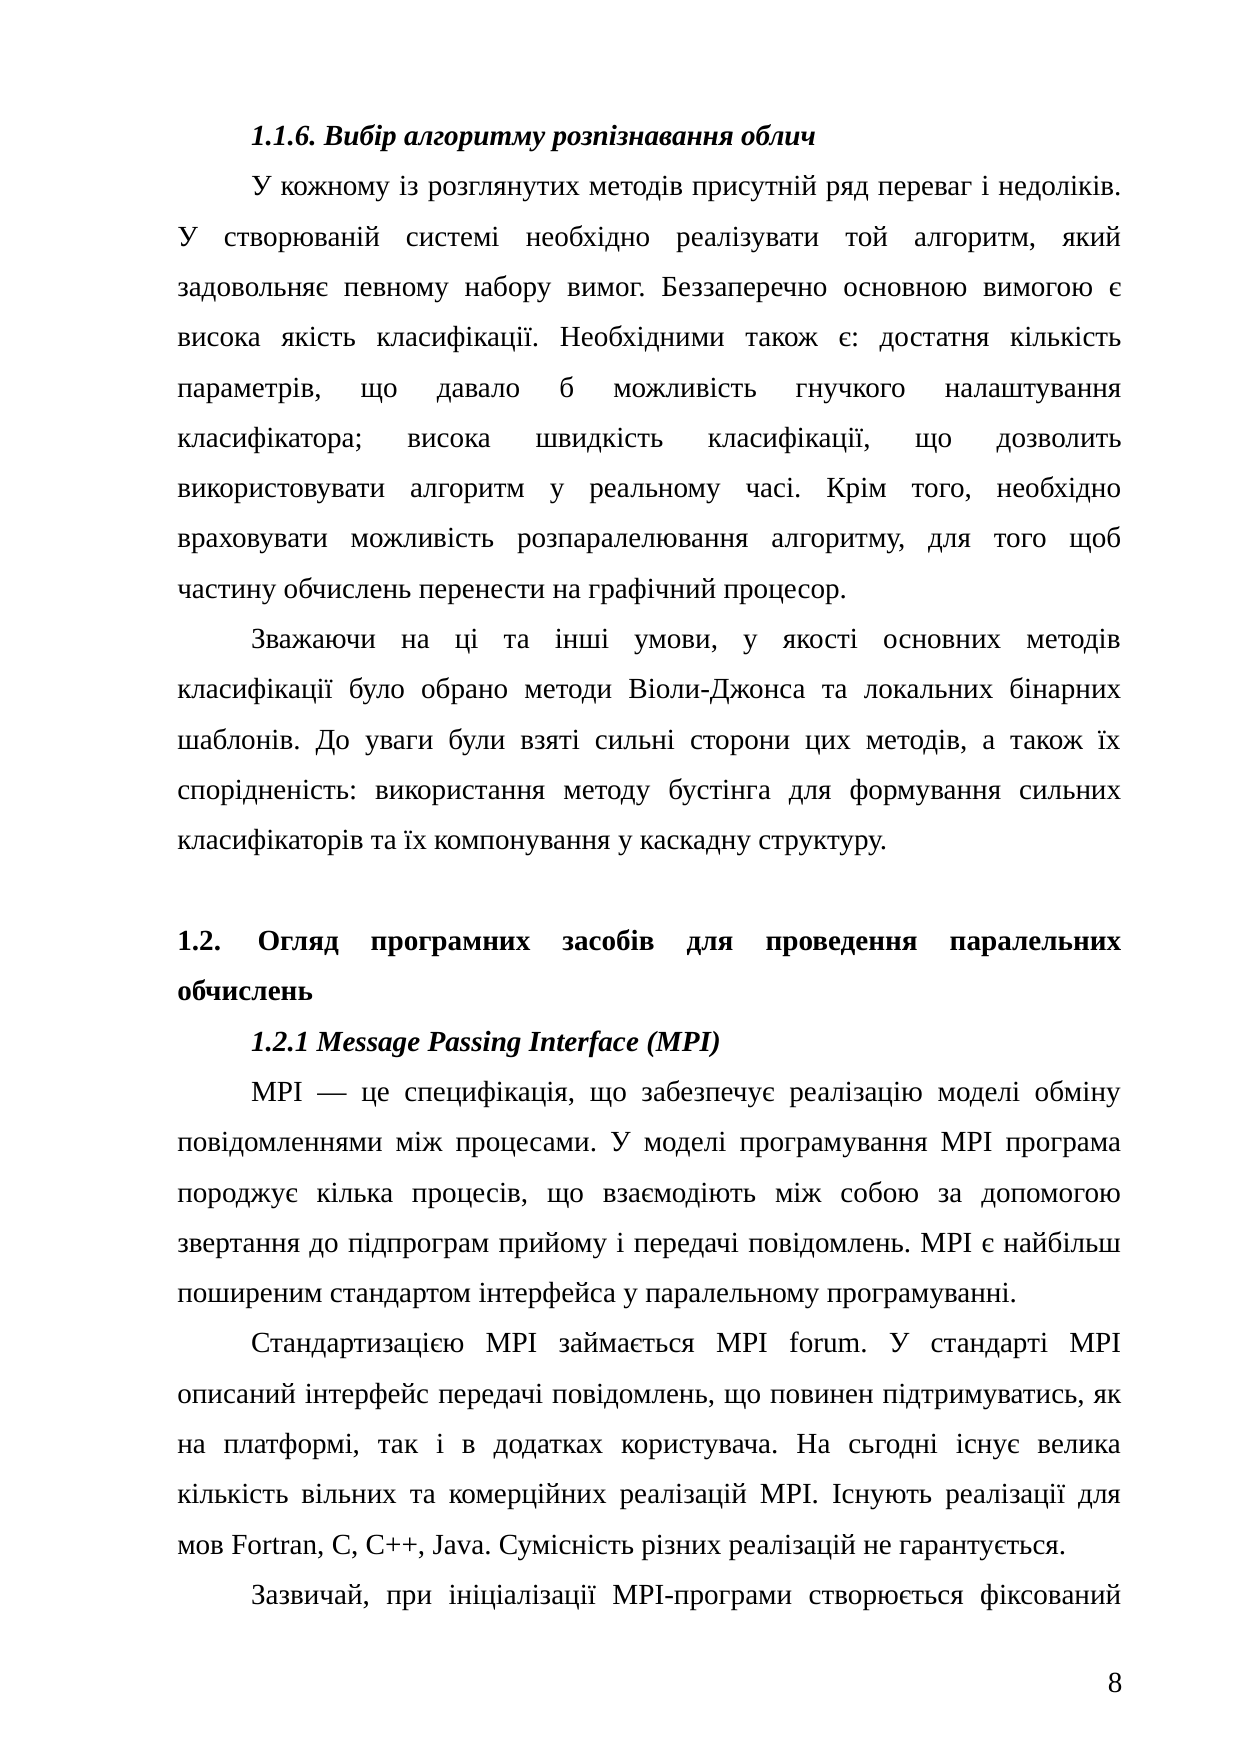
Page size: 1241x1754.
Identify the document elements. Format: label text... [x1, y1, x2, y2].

text 1.2.1 Message Passing Interface (MPI) [177, 1024, 1122, 1057]
subtitle 1.2. Огляд програмних засобів для проведення паралельних обчислень [177, 923, 1122, 1007]
text MPI — це специфікація, що забезпечує реалізацію моделі обміну повідомленнями між процесами. У моделі програмування MPI програма породжує кілька процесів, що взаємодіють між собою за допомогою звертання до підпрограм прийому і передачі повідомлень. МРІ є найбільш поширеним стандартом інтерфейса у паралельному програмуванні. [177, 1074, 1122, 1309]
text Зазвичай, при ініціалізації MPI-програми створюється фіксований [177, 1577, 1122, 1611]
text Зважаючи на ці та інші умови, у якості основних методів класифікації було обрано методи Віоли-Джонса та локальних бінарних шаблонів. До уваги були взяті сильні сторони цих методів, а також їх спорідненість: використання методу бустінга для формування сильних класифікаторів та їх компонування у каскадну структуру. [177, 621, 1122, 856]
text 1.1.6. Вибір алгоритму розпізнавання облич [177, 118, 1122, 152]
text У кожному із розглянутих методів присутній ряд переваг і недоліків. У створюваній системі необхідно реалізувати той алгоритм, який задовольняє певному набору вимог. Беззаперечно основною вимогою є висока якість класифікації. Необхідними також є: достатня кількість параметрів, що давало б можливість гнучкого налаштування класифікатора; висока швидкість класифікації, що дозволить використовувати алгоритм у реальному часі. Крім того, необхідно враховувати можливість розпаралелювання алгоритму, для того щоб частину обчислень перенести на графічний процесор. [177, 168, 1122, 604]
text Стандартизацією МРІ займається МРІ forum. У стандарті МРІ описаний інтерфейс передачі повідомлень, що повинен підтримуватись, як на платформі, так і в додатках користувача. На сьгодні існує велика кількість вільних та комерційних реалізацій МРІ. Існують реалізації для мов Fortran, C, C++, Java. Сумісність різних реалізацій не гарантується. [177, 1326, 1122, 1560]
